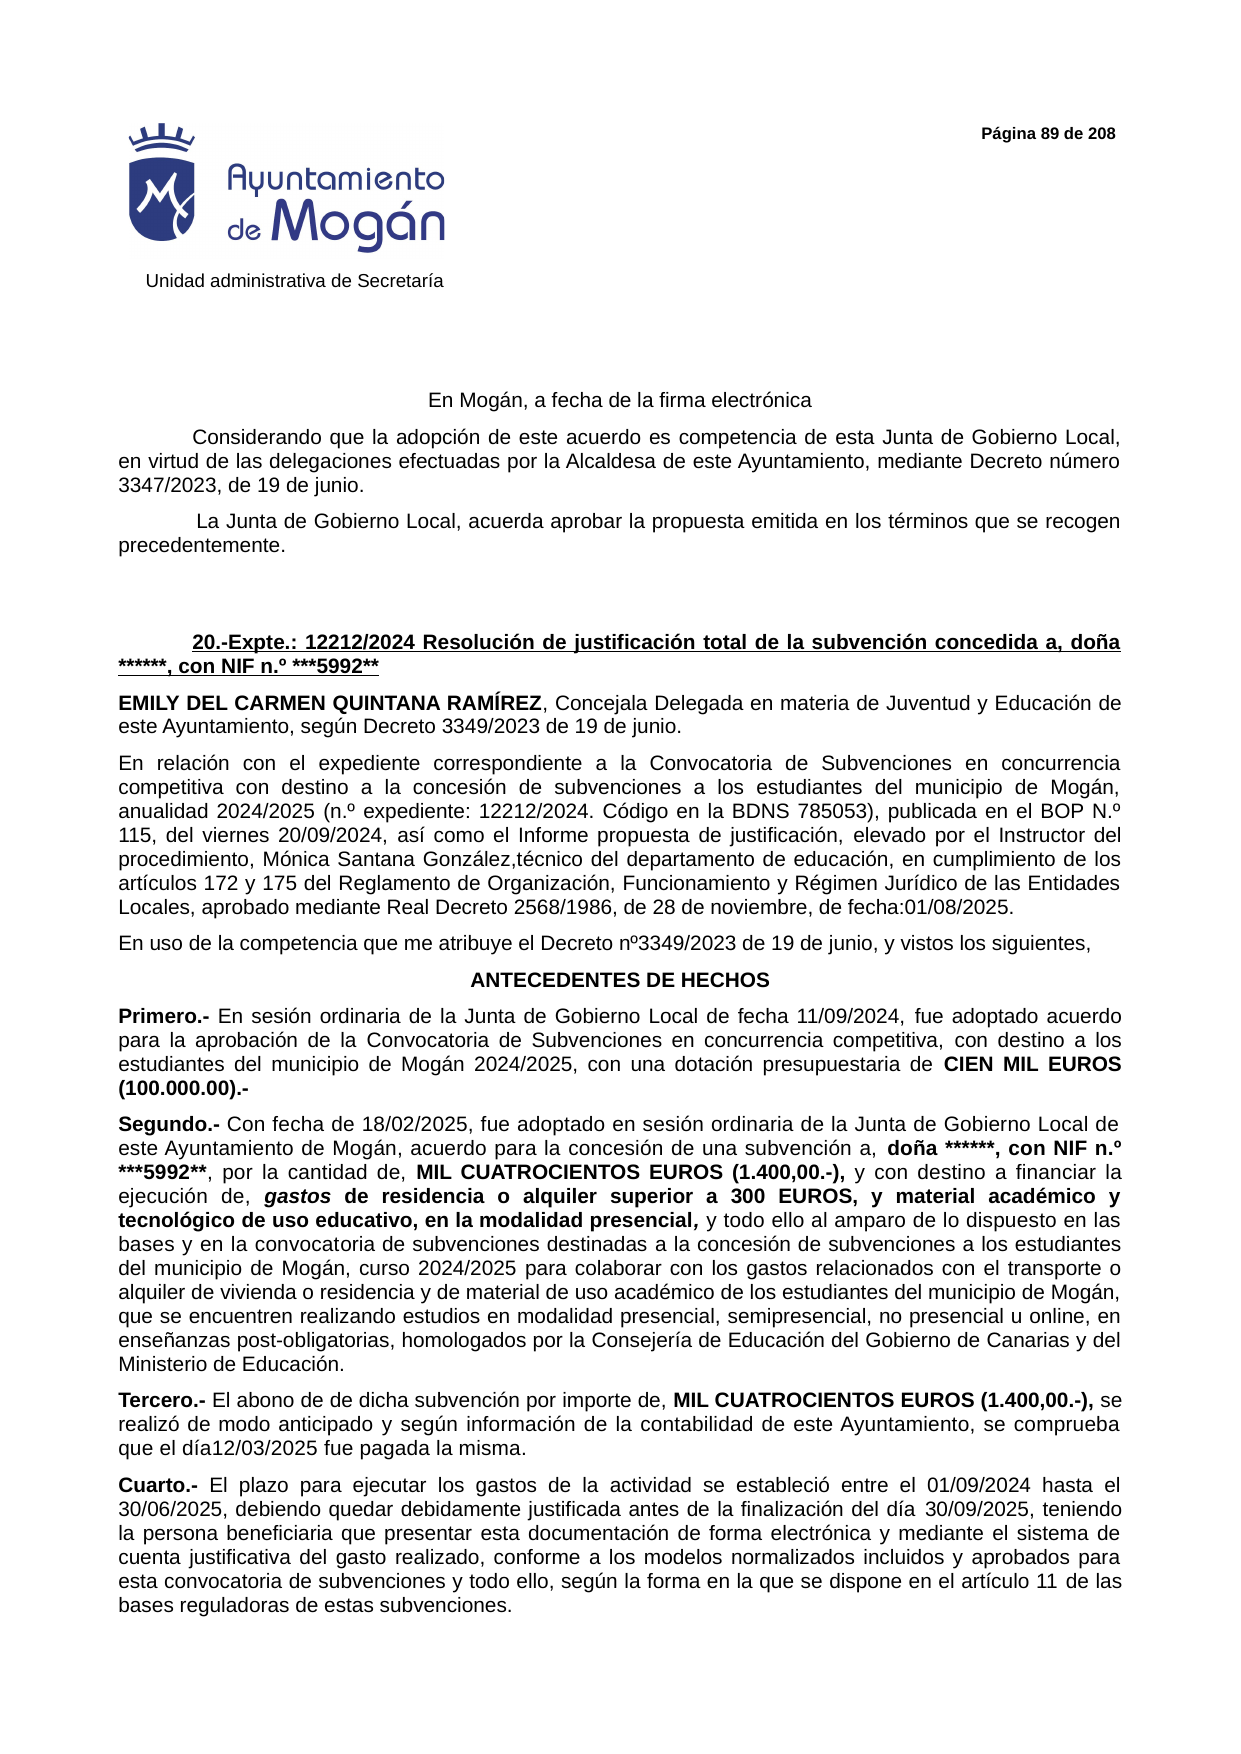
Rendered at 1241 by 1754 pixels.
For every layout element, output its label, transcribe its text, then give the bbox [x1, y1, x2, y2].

text Segundo.- Con fecha de 18/02/2025, fue adoptado en sesión ordinaria de la Junta de Gobierno Local de este Ayuntamiento de Mogán, acuerdo para la concesión de una subvención a, doña ******, con NIF n.º ***5992**, por la cantidad de, MIL CUATROCIENTOS EUROS (1.400,00.-), y con destino a financiar la ejecución de, gastos de residencia o alquiler superior a 300 EUROS, y material académico y tecnológico de uso educativo, en la modalidad presencial, y todo ello al amparo de lo dispuesto en las bases y en la convocatoria de subvenciones destinadas a la concesión de subvenciones a los estudiantes del municipio de Mogán, curso 2024/2025 para colaborar con los gastos relacionados con el transporte o alquiler de vivienda o residencia y de material de uso académico de los estudiantes del municipio de Mogán, que se encuentren realizando estudios en modalidad presencial, semipresencial, no presencial u online, en enseñanzas post-obligatorias, homologados por la Consejería de Educación del Gobierno de Canarias y del Ministerio de Educación. [118, 1112, 1122, 1376]
text En Mogán, a fecha de la firma electrónica [118, 388, 1122, 412]
text En relación con el expediente correspondiente a la Convocatoria de Subvenciones en concurrencia competitiva con destino a la concesión de subvenciones a los estudiantes del municipio de Mogán, anualidad 2024/2025 (n.º expediente: 12212/2024. Código en la BDNS 785053), publicada en el BOP N.º 115, del viernes 20/09/2024, así como el Informe propuesta de justificación, elevado por el Instructor del procedimiento, Mónica Santana González,técnico del departamento de educación, en cumplimiento de los artículos 172 y 175 del Reglamento de Organización, Funcionamiento y Régimen Jurídico de las Entidades Locales, aprobado mediante Real Decreto 2568/1986, de 28 de noviembre, de fecha:01/08/2025. [118, 751, 1122, 918]
text Cuarto.- El plazo para ejecutar los gastos de la actividad se estableció entre el 01/09/2024 hasta el 30/06/2025, debiendo quedar debidamente justificada antes de la finalización del día 30/09/2025, teniendo la persona beneficiaria que presentar esta documentación de forma electrónica y mediante el sistema de cuenta justificativa del gasto realizado, conforme a los modelos normalizados incluidos y aprobados para esta convocatoria de subvenciones y todo ello, según la forma en la que se dispone en el artículo 11 de las bases reguladoras de estas subvenciones. [118, 1473, 1122, 1616]
text En uso de la competencia que me atribuye el Decreto nº3349/2023 de 19 de junio, y vistos los siguientes, [118, 931, 1122, 955]
text La Junta de Gobierno Local, acuerda aprobar la propuesta emitida en los términos que se recogen precedentemente. [118, 509, 1122, 557]
text Primero.- En sesión ordinaria de la Junta de Gobierno Local de fecha 11/09/2024, fue adoptado acuerdo para la aprobación de la Convocatoria de Subvenciones en concurrencia competitiva, con destino a los estudiantes del municipio de Mogán 2024/2025, con una dotación presupuestaria de CIEN MIL EUROS (100.000.00).- [118, 1004, 1122, 1100]
text Tercero.- El abono de de dicha subvención por importe de, MIL CUATROCIENTOS EUROS (1.400,00.-), se realizó de modo anticipado y según información de la contabilidad de este Ayuntamiento, se comprueba que el día12/03/2025 fue pagada la misma. [118, 1388, 1122, 1460]
text 20.-Expte.: 12212/2024 Resolución de justificación total de la subvención concedida a, doña ******, con NIF n.º ***5992** [118, 606, 1122, 678]
picture [128, 123, 445, 259]
text ANTECEDENTES DE HECHOS [118, 967, 1122, 991]
text Considerando que la adopción de este acuerdo es competencia de esta Junta de Gobierno Local, en virtud de las delegaciones efectuadas por la Alcaldesa de este Ayuntamiento, mediante Decreto número 3347/2023, de 19 de junio. [118, 425, 1122, 497]
text EMILY DEL CARMEN QUINTANA RAMÍREZ, Concejala Delegada en materia de Juventud y Educación de este Ayuntamiento, según Decreto 3349/2023 de 19 de junio. [118, 690, 1122, 738]
